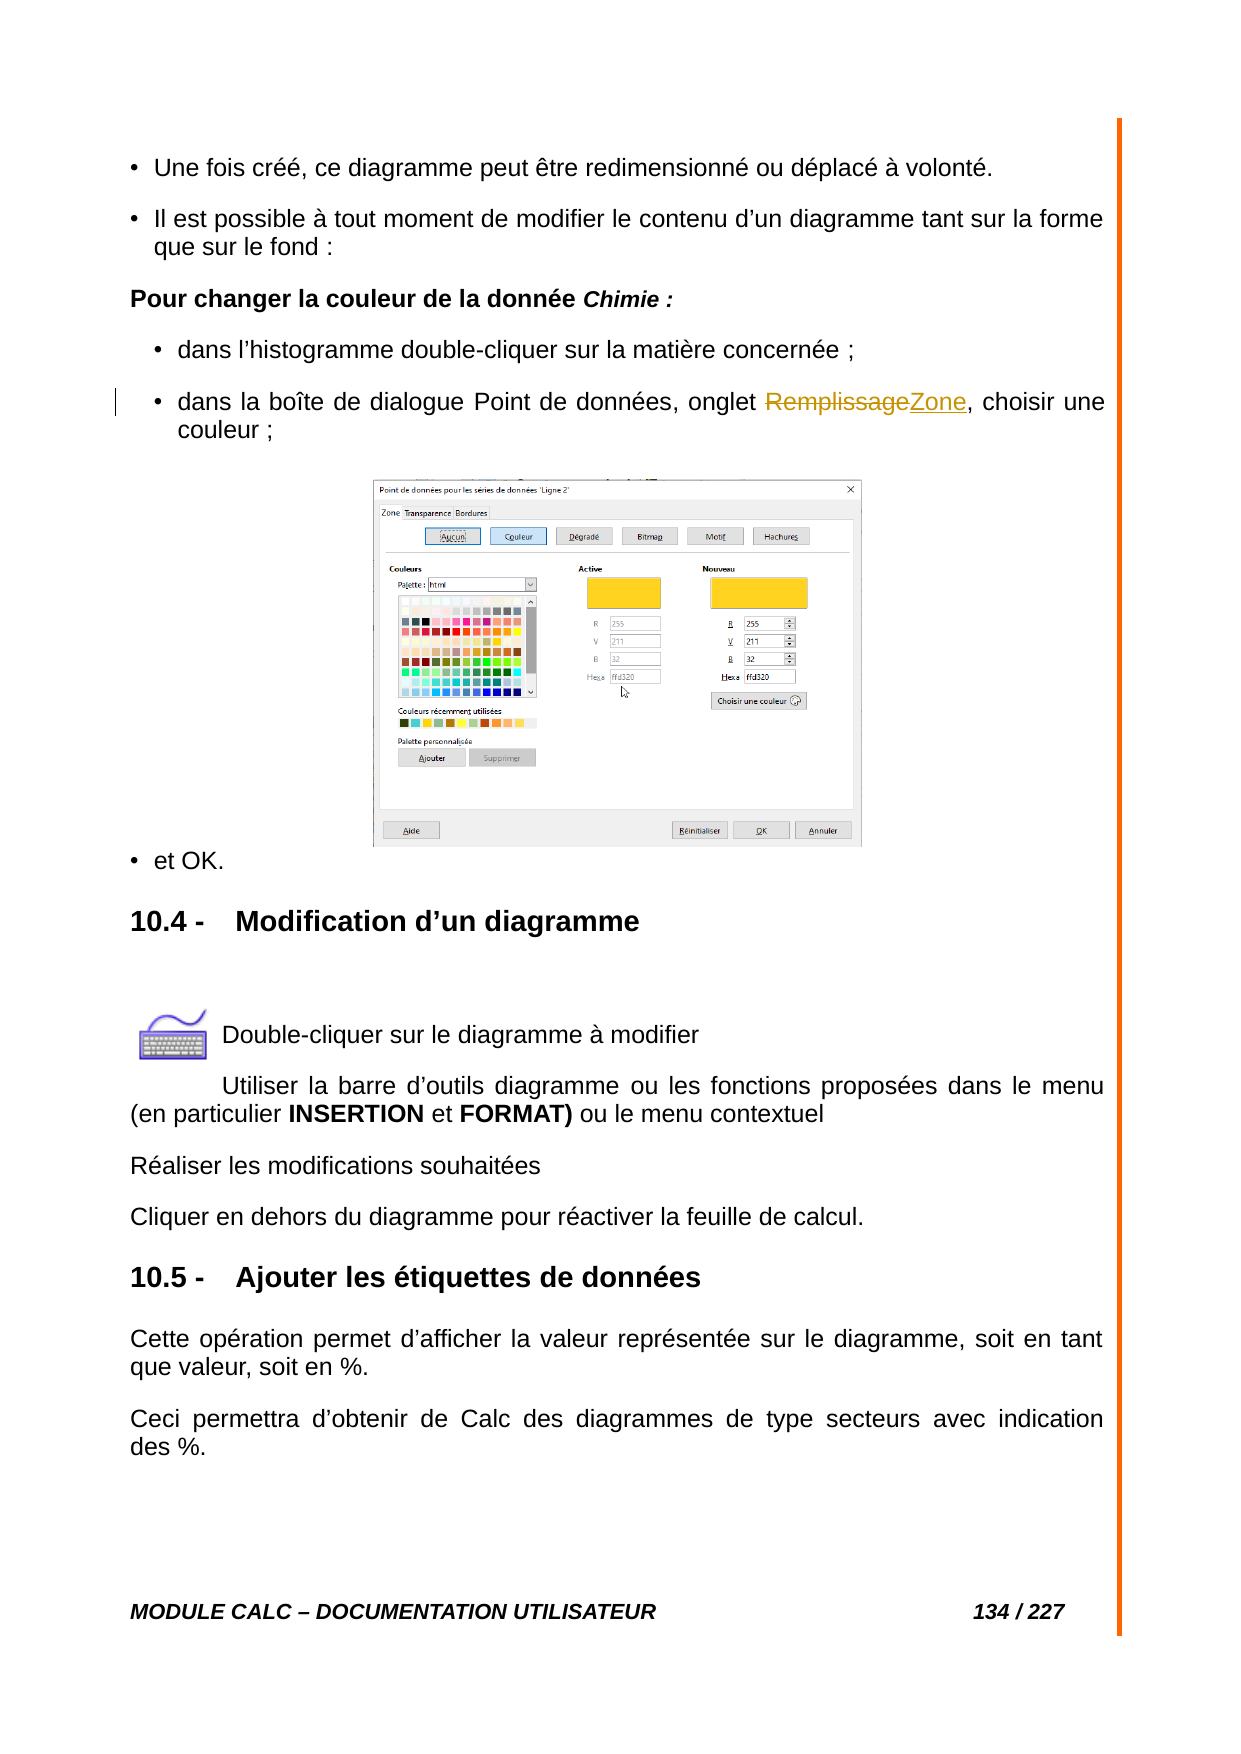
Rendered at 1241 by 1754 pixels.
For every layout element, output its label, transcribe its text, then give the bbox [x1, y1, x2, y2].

subtitle Ajouter les étiquettes de données [130, 1261, 1105, 1293]
subtitle Modification d’un diagramme [130, 904, 1105, 937]
list et OK. [130, 468, 1105, 875]
text Ceci permettra d’obtenir de Calc des diagrammes de type secteurs avec indication des %. [130, 1404, 1105, 1460]
text Pour changer la couleur de la donnée Chimie : [130, 285, 1105, 313]
text Cliquer en dehors du diagramme pour réactiver la feuille de calcul. [130, 1203, 1105, 1231]
list Une fois créé, ce diagramme peut être redimensionné ou déplacé à volonté. [130, 153, 1105, 182]
text Double-cliquer sur le diagramme à modifier [210, 1021, 1105, 1048]
text Réaliser les modifications souhaitées [130, 1152, 1105, 1179]
picture [135, 998, 210, 1074]
picture [373, 479, 862, 847]
list dans la boîte de dialogue Point de données, onglet Zone, choisir une couleur ; [153, 388, 1105, 444]
text Cette opération permet d’afficher la valeur représentée sur le diagramme, soit en tant que valeur, soit en %. [130, 1325, 1105, 1381]
list dans l’histogramme double-cliquer sur la matière concernée ; [153, 336, 1105, 364]
list Il est possible à tout moment de modifier le contenu d’un diagramme tant sur la forme que sur le fond : [130, 205, 1105, 261]
text Utiliser la barre d’outils diagramme ou les fonctions proposées dans le menu (en particulier INSERTION et FORMAT) ou le menu contextuel [130, 1072, 1105, 1128]
